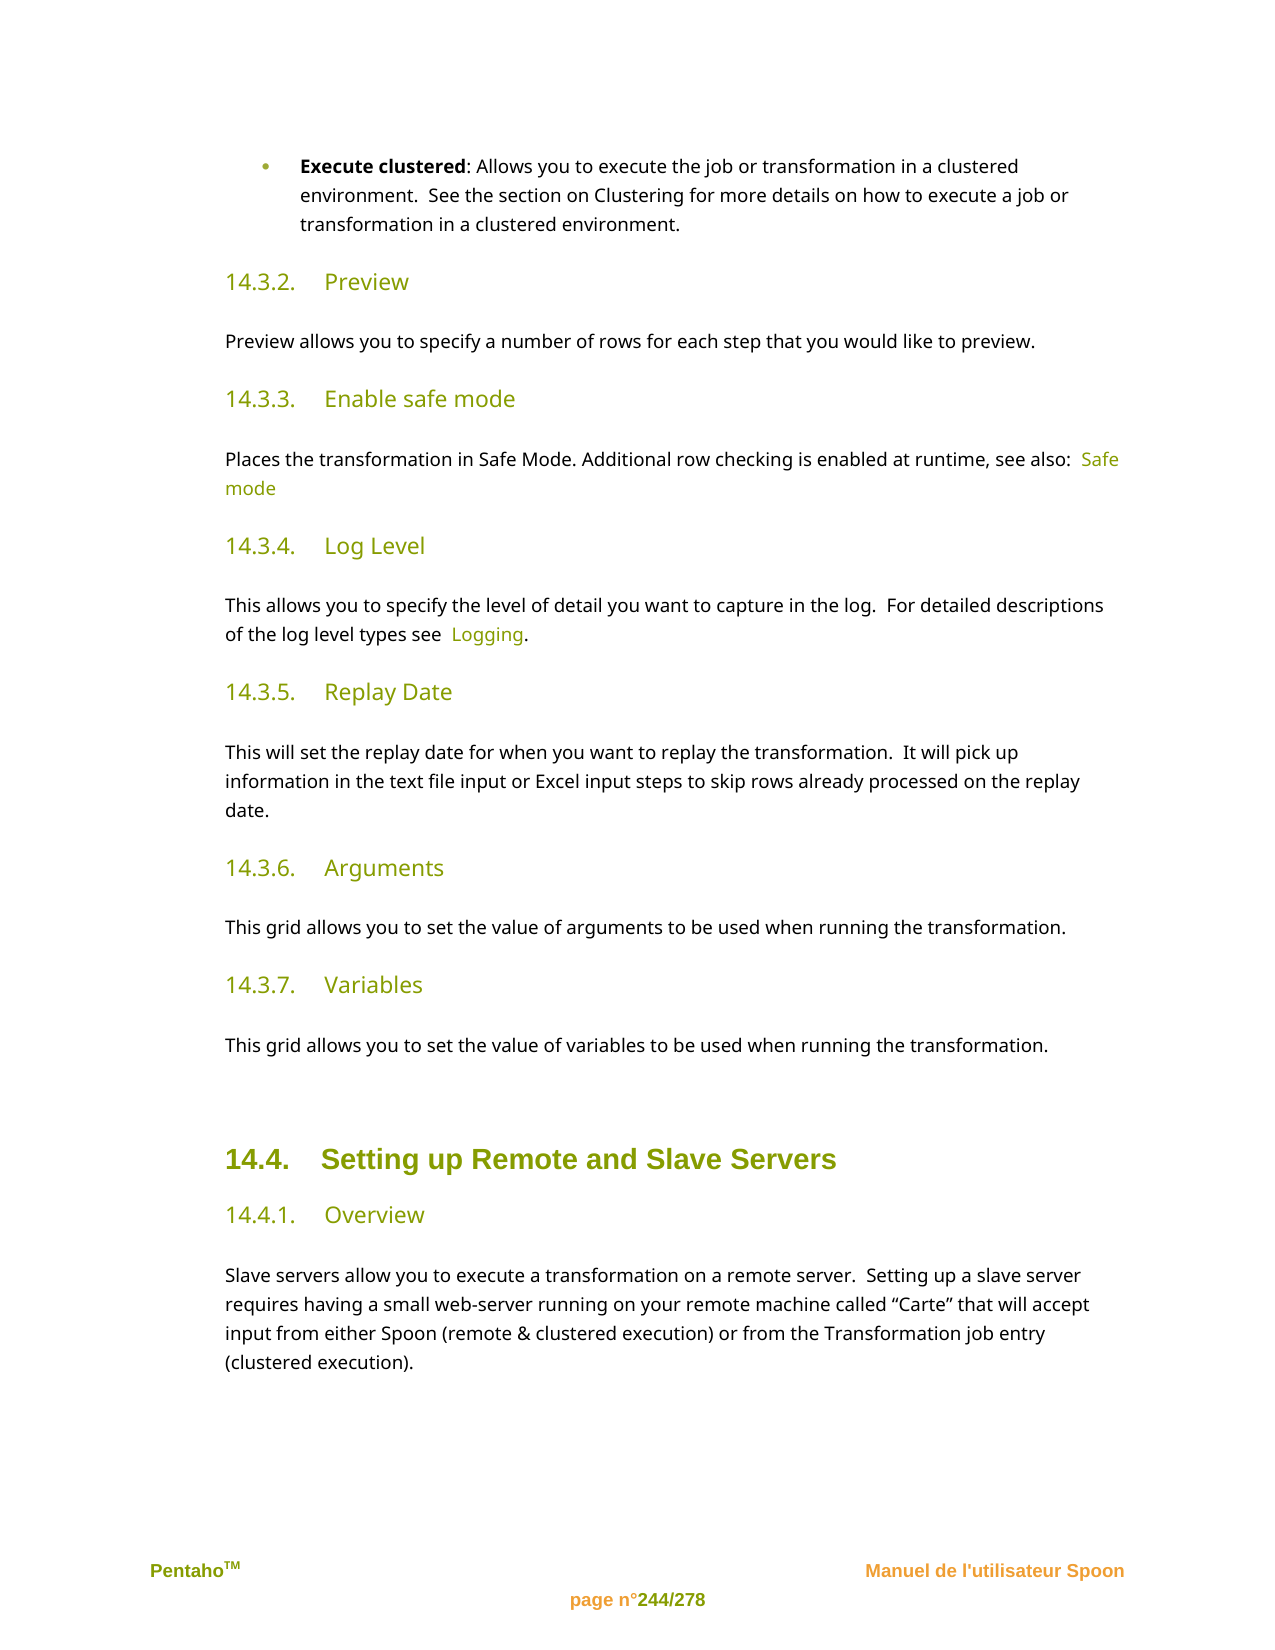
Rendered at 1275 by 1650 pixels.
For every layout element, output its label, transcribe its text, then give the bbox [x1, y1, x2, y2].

subtitle Preview [225, 267, 1125, 296]
subtitle Enable safe mode [225, 384, 1125, 413]
subtitle Setting up Remote and Slave Servers [225, 1146, 1125, 1175]
list Execute clustered: Allows you to execute the job or transformation in a clustered environment. See the section on Clustering for more details on how to execute a job or transformation in a clustered environment. [262, 150, 1125, 237]
subtitle Log Level [225, 531, 1125, 560]
text Places the transformation in Safe Mode. Additional row checking is enabled at runtime, see also: Safe mode [225, 443, 1125, 501]
text Preview allows you to specify a number of rows for each step that you would like to preview. [225, 326, 1125, 355]
text This grid allows you to set the value of arguments to be used when running the transformation. [225, 911, 1125, 941]
subtitle Variables [225, 970, 1125, 999]
subtitle Arguments [225, 853, 1125, 882]
text This grid allows you to set the value of variables to be used when running the transformation. [225, 1029, 1125, 1058]
text Slave servers allow you to execute a transformation on a remote server. Setting up a slave server requires having a small web-server running on your remote machine called “Carte” that will accept input from either Spoon (remote & clustered execution) or from the Transformation job entry (clustered execution). [225, 1259, 1125, 1376]
text This allows you to specify the level of detail you want to capture in the log. For detailed descriptions of the log level types see Logging. [225, 589, 1125, 648]
subtitle Replay Date [225, 677, 1125, 706]
subtitle Overview [225, 1200, 1125, 1229]
text This will set the replay date for when you want to replay the transformation. It will pick up information in the text file input or Excel input steps to skip rows already processed on the replay date. [225, 736, 1125, 823]
